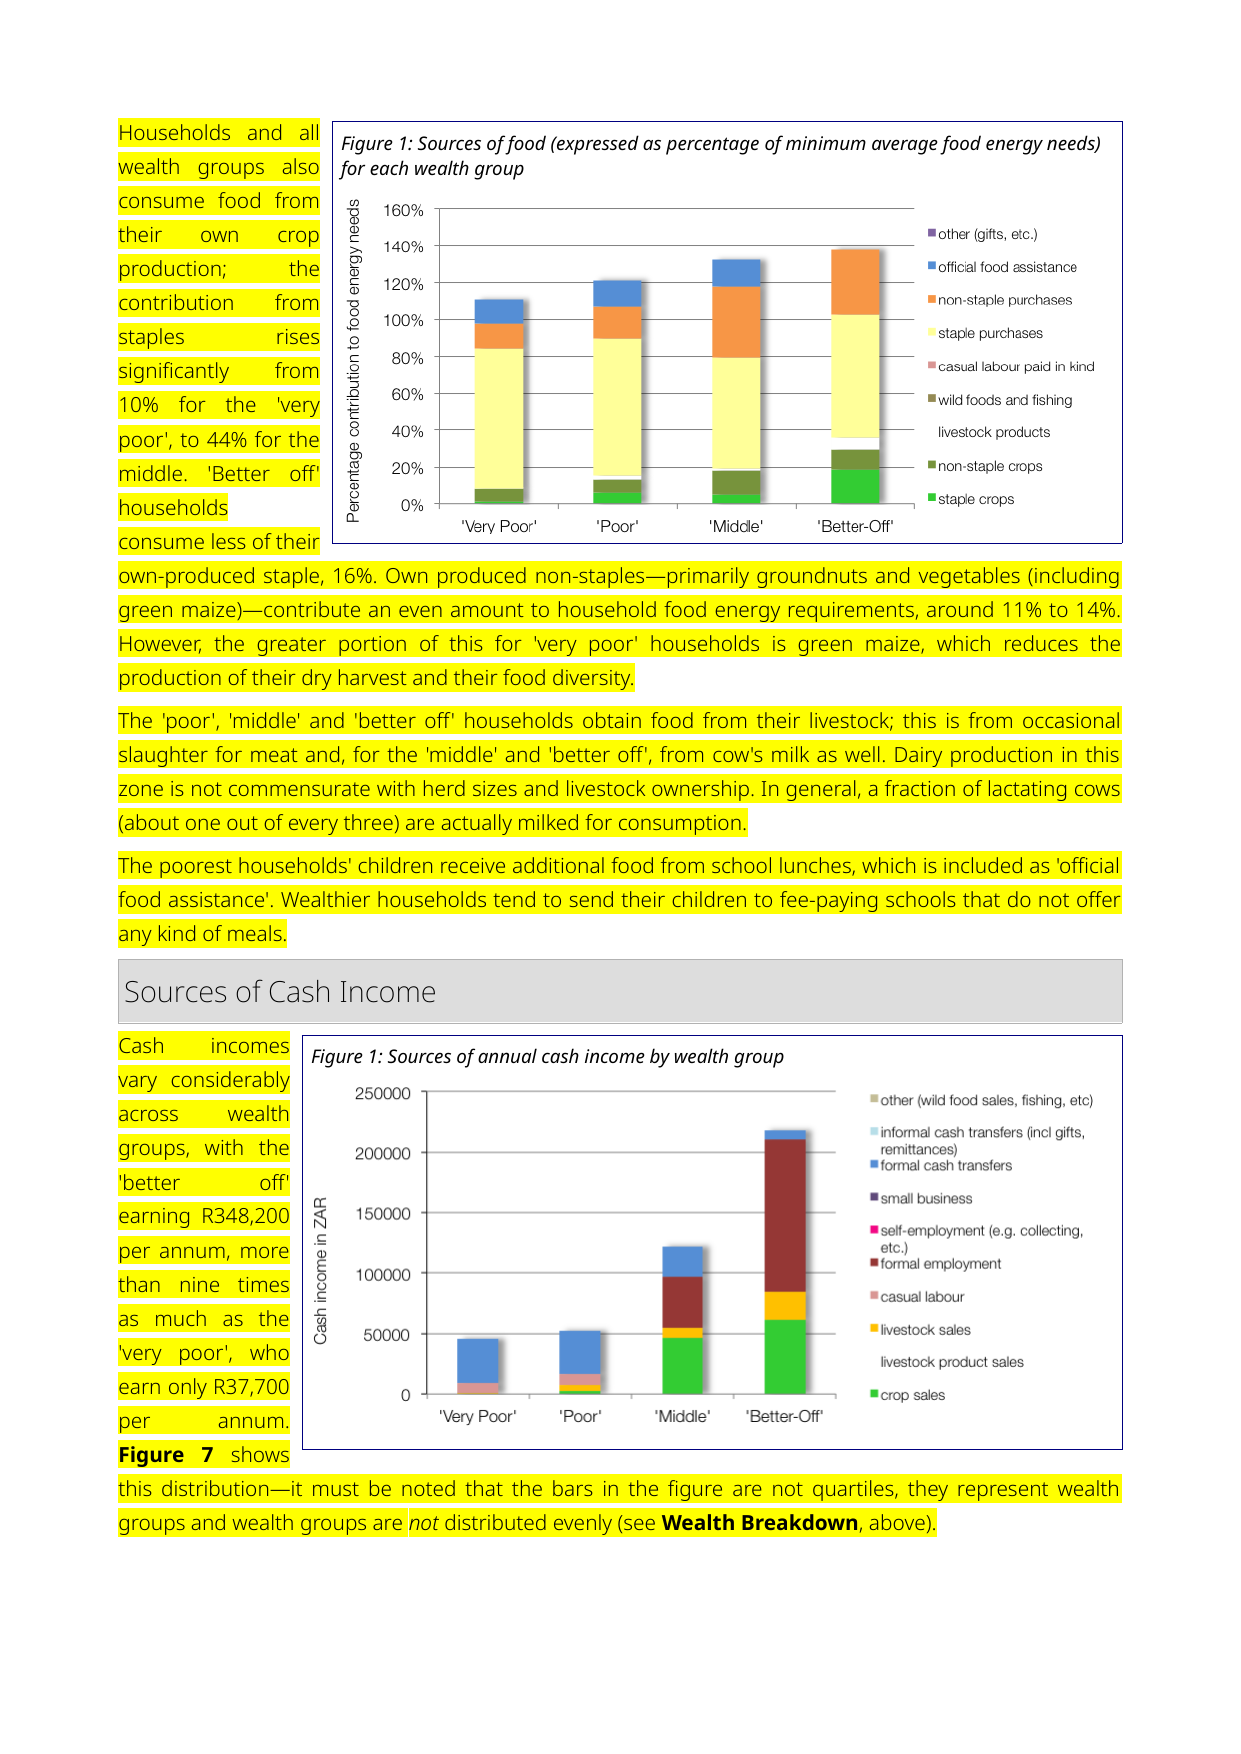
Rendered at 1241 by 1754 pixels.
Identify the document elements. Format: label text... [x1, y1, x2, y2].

text Figure 1: Sources of food (expressed as percentage of minimum average food energy needs) for each wealth group [341, 130, 1113, 181]
table_header Sources of Cash Income [119, 960, 1122, 1022]
text The 'poor', 'middle' and 'better off' households obtain food from their livestock; this is from occasional slaughter for meat and, for the 'middle' and 'better off', from cow's milk as well. Dairy production in this zone is not commensurate with herd sizes and livestock ownership. In general, a fraction of lactating cows (about one out of every three) are actually milked for consumption. [118, 706, 1122, 837]
text Cash incomes vary considerably across wealth groups, with the 'better off' earning R348,200 per annum, more than nine times as much as the 'very poor', who earn only R37,700 per annum. Figure 7 shows this distribution—it must be noted that the bars in the figure are not quartiles, they represent wealth groups and wealth groups are not distributed evenly (see Wealth Breakdown, above). [118, 1031, 1122, 1537]
text Figure 1: Sources of annual cash income by wealth group [311, 1044, 1113, 1069]
text Households and all wealth groups also consume food from their own crop production; the contribution from staples rises significantly from 10% for the 'very poor', to 44% for the middle. 'Better off' households consume less of their own-produced staple, 16%. Own produced non-staples—primarily groundnuts and vegetables (including green maize)—contribute an even amount to household food energy requirements, around 11% to 14%. However, the greater portion of this for 'very poor' households is green maize, which reduces the production of their dry harvest and their food diversity. [118, 118, 1122, 692]
text The poorest households' children receive additional food from school lunches, which is included as 'official food assistance'. Wealthier households tend to send their children to fee-paying schools that do not offer any kind of meals. [118, 851, 1122, 948]
picture [340, 193, 1117, 534]
picture [310, 1081, 1106, 1428]
